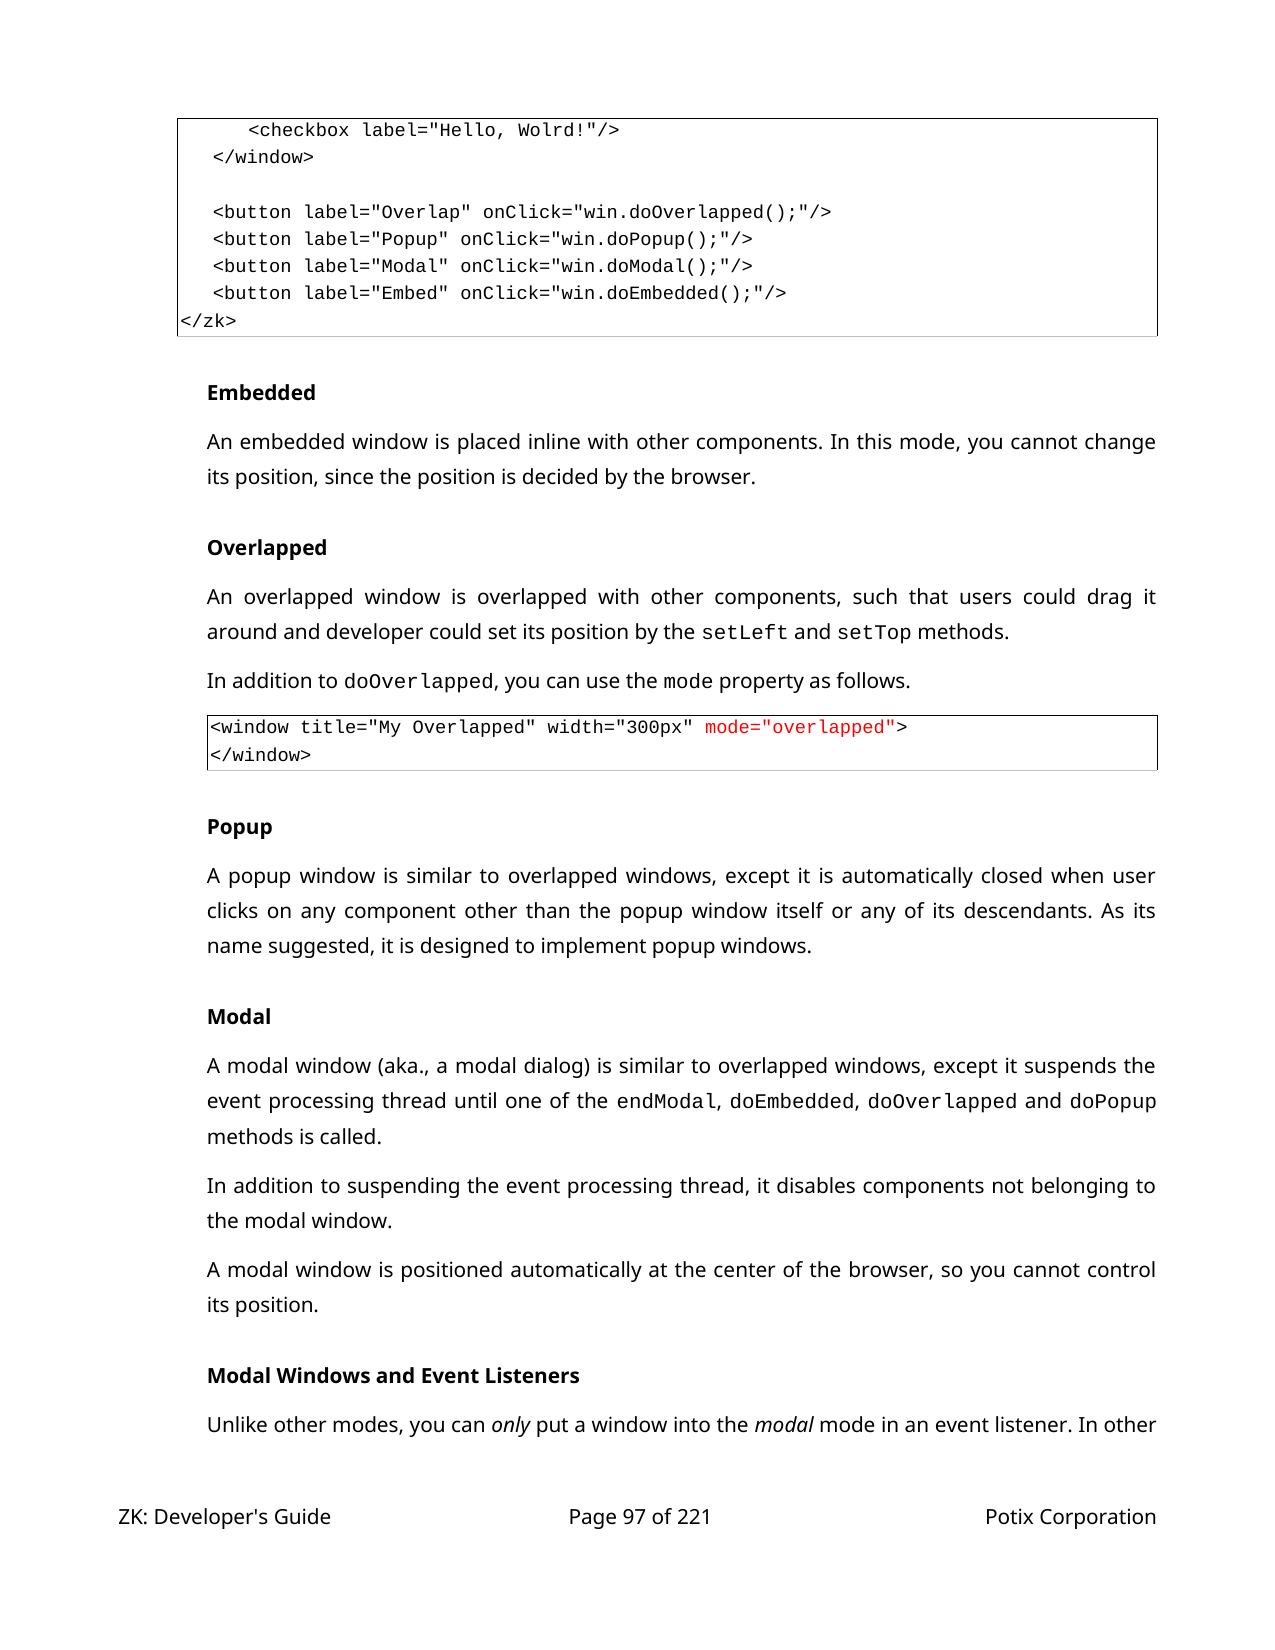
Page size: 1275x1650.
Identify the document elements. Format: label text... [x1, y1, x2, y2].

text In addition to suspending the event processing thread, it disables components not belonging to the modal window. [207, 1171, 1157, 1234]
text <button label="Embed" onClick="win.doEmbedded();"/> [178, 281, 1157, 306]
text A popup window is similar to overlapped windows, except it is automatically closed when user clicks on any component other than the popup window itself or any of its descendants. As its name suggested, it is designed to implement popup windows. [207, 861, 1157, 960]
text A modal window (aka., a modal dialog) is similar to overlapped windows, except it suspends the event processing thread until one of the endModal, doEmbedded, doOverlapped and doPopup methods is called. [207, 1051, 1157, 1150]
text <button label="Modal" onClick="win.doModal();"/> [178, 254, 1157, 278]
text <button label="Overlap" onClick="win.doOverlapped();"/> [178, 200, 1157, 224]
text A modal window is positioned automatically at the center of the browser, so you cannot control its position. [207, 1255, 1157, 1318]
subtitle Popup [207, 812, 1157, 841]
text <checkbox label="Hello, Wolrd!"/> [178, 119, 1157, 142]
text <window title="My Overlapped" width="300px" mode="overlapped"> [208, 716, 1157, 740]
text </window> [208, 743, 1157, 770]
subtitle Overlapped [207, 533, 1157, 561]
text <button label="Popup" onClick="win.doPopup();"/> [178, 227, 1157, 251]
text An embedded window is placed inline with other components. In this mode, you cannot change its position, since the position is decided by the browser. [207, 427, 1157, 491]
text In addition to doOverlapped, you can use the mode property as follows. [207, 666, 1157, 695]
text </zk> [178, 308, 1157, 336]
text An overlapped window is overlapped with other components, such that users could drag it around and developer could set its position by the setLeft and setTop methods. [207, 582, 1157, 646]
subtitle Modal [207, 1002, 1157, 1031]
subtitle Embedded [207, 378, 1157, 406]
text Unlike other modes, you can only put a window into the modal mode in an event listener. In other [207, 1410, 1157, 1438]
subtitle Modal Windows and Event Listeners [207, 1361, 1157, 1389]
text </window> [178, 145, 1157, 169]
